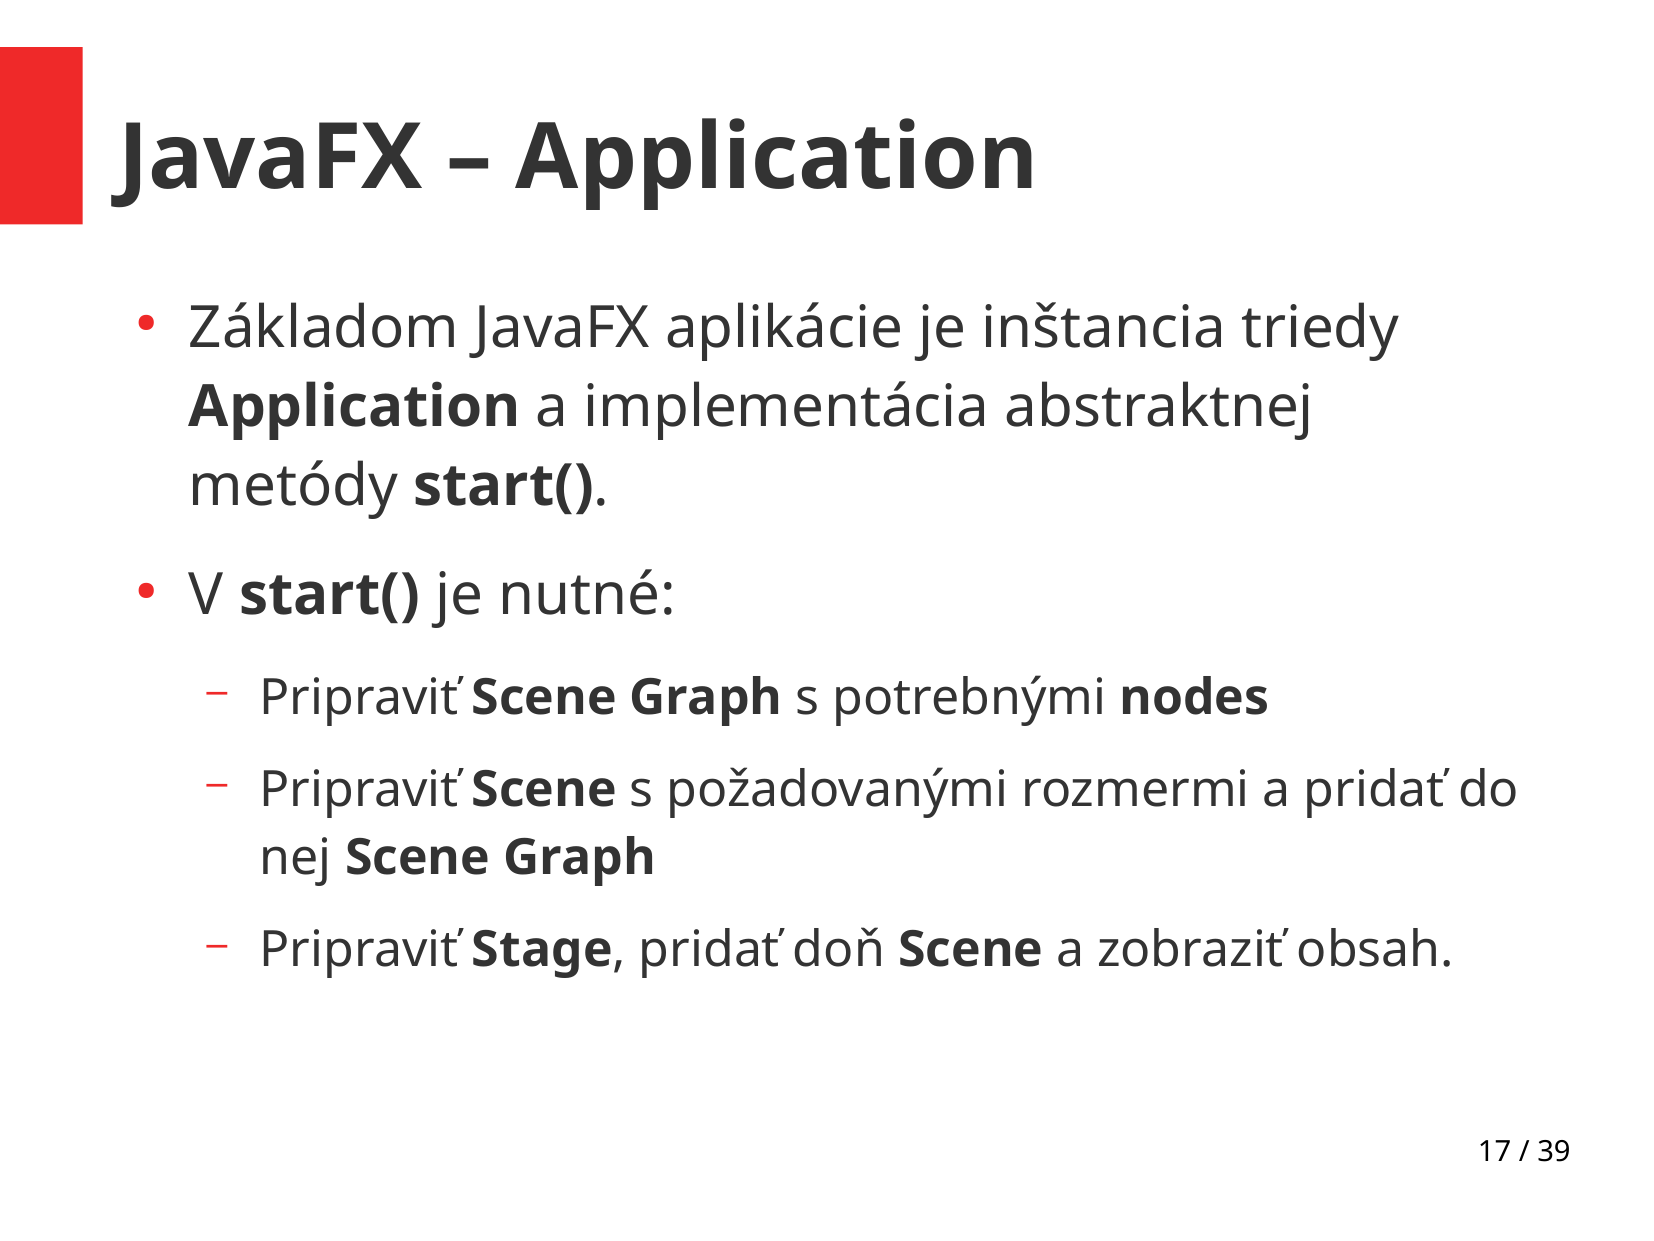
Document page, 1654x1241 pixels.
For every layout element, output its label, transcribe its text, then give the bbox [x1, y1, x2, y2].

list Základom JavaFX aplikácie je inštancia triedy Application a implementácia abstraktnej metódy start(). V start() je nutné: Pripraviť Scene Graph s potrebnými nodes Pripraviť Scene s požadovanými rozmermi a pridať do nej Scene Graph Pripraviť Stage, pridať doň Scene a zobraziť obsah. [118, 285, 1536, 1005]
title JavaFX – Application [118, 49, 1571, 257]
